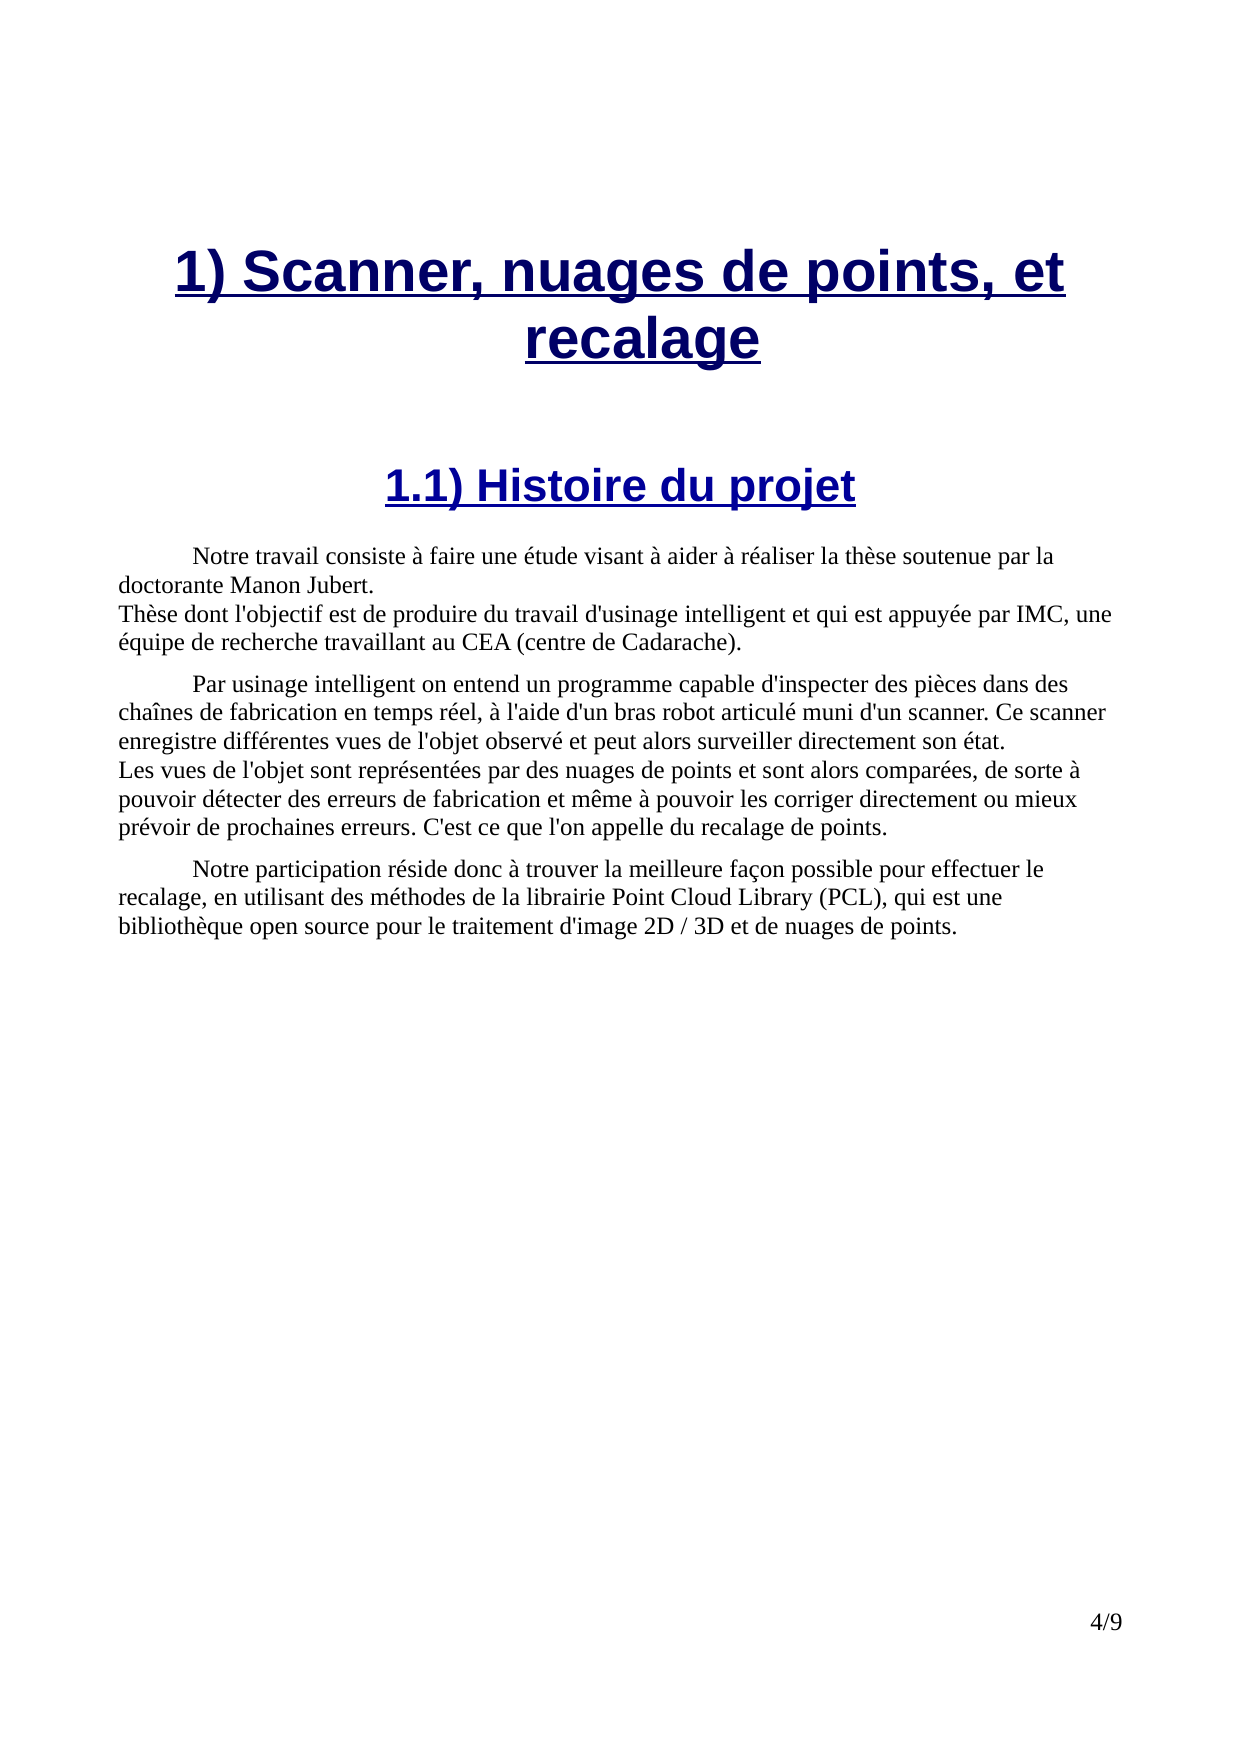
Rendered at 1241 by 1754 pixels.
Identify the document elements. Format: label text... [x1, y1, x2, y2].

text Notre participation réside donc à trouver la meilleure façon possible pour effectuer le recalage, en utilisant des méthodes de la librairie Point Cloud Library (PCL), qui est une bibliothèque open source pour le traitement d'image 2D / 3D et de nuages de points. [118, 854, 1122, 940]
subtitle 1.1) Histoire du projet [118, 459, 1122, 512]
subtitle 1) Scanner, nuages de points, et recalage [118, 236, 1122, 370]
text Par usinage intelligent on entend un programme capable d'inspecter des pièces dans des chaînes de fabrication en temps réel, à l'aide d'un bras robot articulé muni d'un scanner. Ce scanner enregistre différentes vues de l'objet observé et peut alors surveiller directement son état. Les vues de l'objet sont représentées par des nuages de points et sont alors comparées, de sorte à pouvoir détecter des erreurs de fabrication et même à pouvoir les corriger directement ou mieux prévoir de prochaines erreurs. C'est ce que l'on appelle du recalage de points. [118, 669, 1122, 841]
text Notre travail consiste à faire une étude visant à aider à réaliser la thèse soutenue par la doctorante Manon Jubert. Thèse dont l'objectif est de produire du travail d'usinage intelligent et qui est appuyée par IMC, une équipe de recherche travaillant au CEA (centre de Cadarache). [118, 541, 1122, 656]
